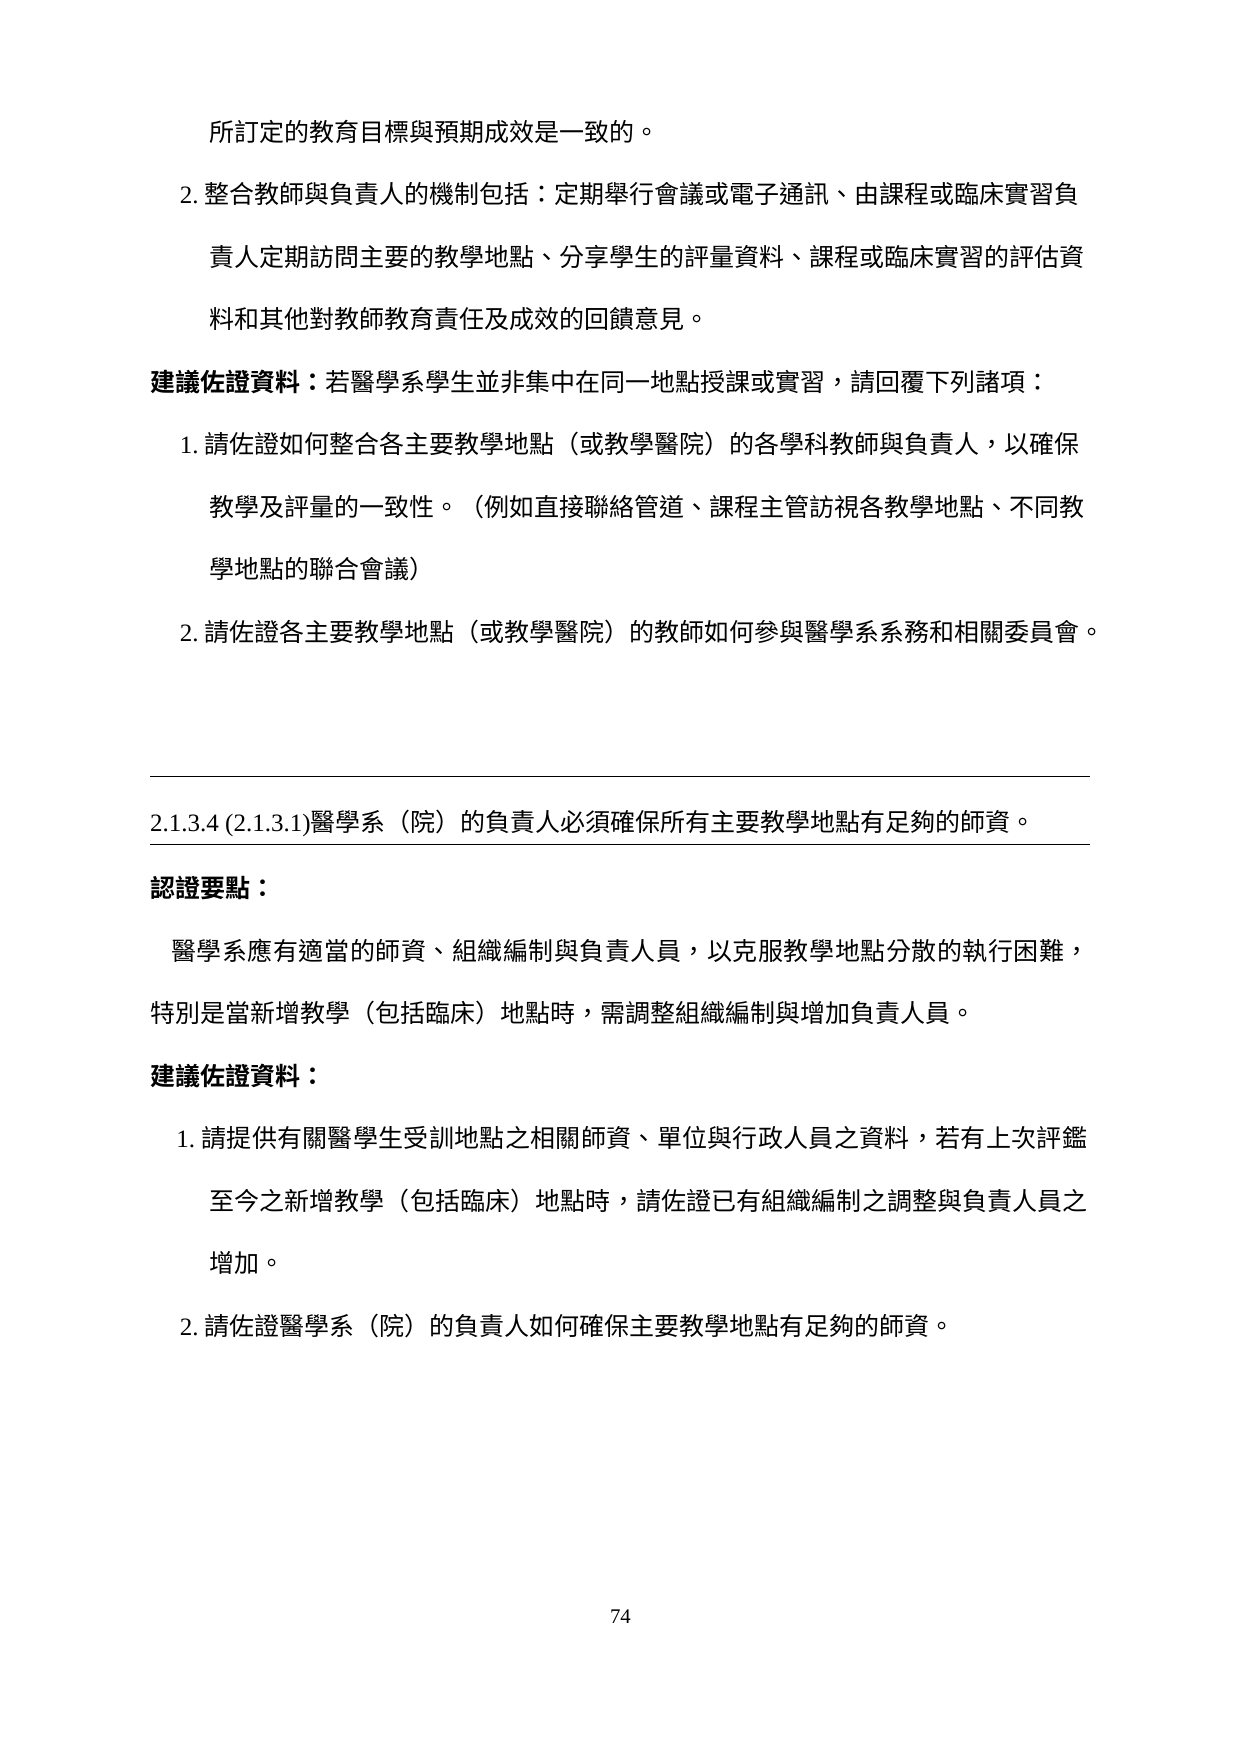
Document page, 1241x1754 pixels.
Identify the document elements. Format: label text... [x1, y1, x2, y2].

text 醫學系應有適當的師資、組織編制與負責人員，以克服教學地點分散的執行困難，特別是當新增教學（包括臨床）地點時，需調整組織編制與增加負責人員。 [150, 907, 1090, 1032]
list 請佐證醫學系（院）的負責人如何確保主要教學地點有足夠的師資。 [179, 1282, 1090, 1345]
text 認證要點： [150, 845, 1090, 907]
list 請佐證各主要教學地點（或教學醫院）的教師如何參與醫學系系務和相關委員會。 [179, 589, 1090, 651]
list 整合教師與負責人的機制包括：定期舉行會議或電子通訊、由課程或臨床實習負責人定期訪問主要的教學地點、分享學生的評量資料、課程或臨床實習的評估資料和其他對教師教育責任及成效的回饋意見。 [179, 151, 1090, 339]
text 建議佐證資料：若醫學系學生並非集中在同一地點授課或實習，請回覆下列諸項： [150, 339, 1090, 401]
list 請提供有關醫學生受訓地點之相關師資、單位與行政人員之資料，若有上次評鑑至今之新增教學（包括臨床）地點時，請佐證已有組織編制之調整與負責人員之增加。 [176, 1095, 1090, 1282]
text 2.1.3.4 (2.1.3.1)醫學系（院）的負責人必須確保所有主要教學地點有足夠的師資。 [150, 777, 1090, 844]
list 請佐證如何整合各主要教學地點（或教學醫院）的各學科教師與負責人，以確保教學及評量的一致性。（例如直接聯絡管道、課程主管訪視各教學地點、不同教學地點的聯合會議） [179, 401, 1090, 589]
text 建議佐證資料： [150, 1032, 1090, 1095]
list 所訂定的教育目標與預期成效是一致的。 [179, 89, 1090, 151]
